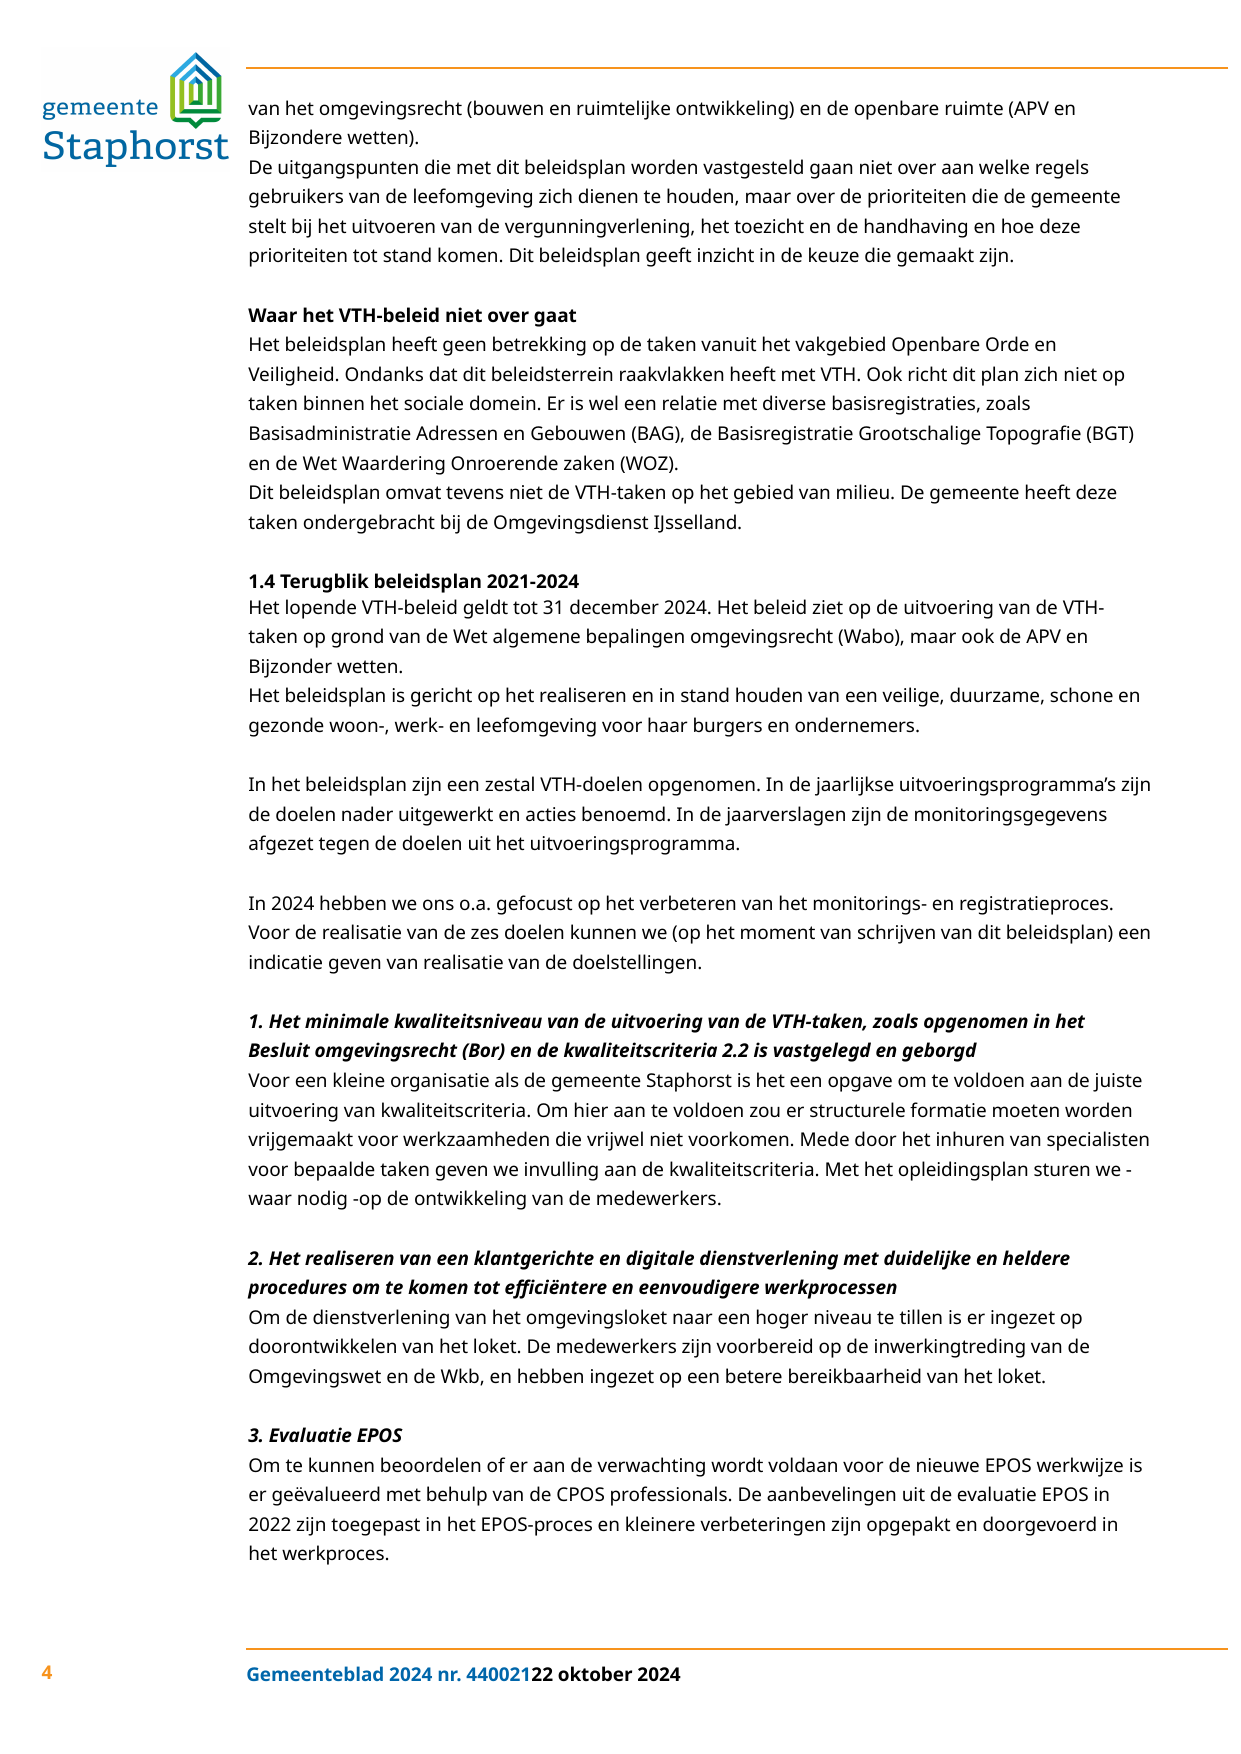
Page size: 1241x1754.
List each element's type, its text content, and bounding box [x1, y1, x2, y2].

text van het omgevingsrecht (bouwen en ruimtelijke ontwikkeling) en de openbare ruimte (APV en Bijzondere wetten). [248, 95, 1152, 150]
text Het lopende VTH-beleid geldt tot 31 december 2024. Het beleid ziet op de uitvoering van de VTH-taken op grond van de Wet algemene bepalingen omgevingsrecht (Wabo), maar ook de APV en Bijzonder wetten. [248, 594, 1152, 679]
text 2. Het realiseren van een klantgerichte en digitale dienstverlening met duidelijke en heldere procedures om te komen tot efficiëntere en eenvoudigere werkprocessen [248, 1245, 1152, 1300]
text 1.4 Terugblik beleidsplan 2021-2024 [248, 568, 1152, 594]
text 1. Het minimale kwaliteitsniveau van de uitvoering van de VTH-taken, zoals opgenomen in het Besluit omgevingsrecht (Bor) en de kwaliteitscriteria 2.2 is vastgelegd en geborgd [248, 1008, 1152, 1063]
text In 2024 hebben we ons o.a. gefocust op het verbeteren van het monitorings- en registratieproces. Voor de realisatie van de zes doelen kunnen we (op het moment van schrijven van dit beleidsplan) een indicatie geven van realisatie van de doelstellingen. [248, 890, 1152, 974]
text 3. Evaluatie EPOS [248, 1422, 1152, 1448]
text In het beleidsplan zijn een zestal VTH-doelen opgenomen. In de jaarlijkse uitvoeringsprogramma’s zijn de doelen nader uitgewerkt en acties benoemd. In de jaarverslagen zijn de monitoringsgegevens afgezet tegen de doelen uit het uitvoeringsprogramma. [248, 771, 1152, 856]
text Waar het VTH-beleid niet over gaat [248, 302, 1152, 328]
text Om te kunnen beoordelen of er aan de verwachting wordt voldaan voor de nieuwe EPOS werkwijze is er geëvalueerd met behulp van de CPOS professionals. De aanbevelingen uit de evaluatie EPOS in 2022 zijn toegepast in het EPOS-proces en kleinere verbeteringen zijn opgepakt en doorgevoerd in het werkproces. [248, 1452, 1152, 1566]
picture [41, 47, 231, 172]
text Voor een kleine organisatie als de gemeente Staphorst is het een opgave om te voldoen aan de juiste uitvoering van kwaliteitscriteria. Om hier aan te voldoen zou er structurele formatie moeten worden vrijgemaakt voor werkzaamheden die vrijwel niet voorkomen. Mede door het inhuren van specialisten voor bepaalde taken geven we invulling aan de kwaliteitscriteria. Met het opleidingsplan sturen we - waar nodig -op de ontwikkeling van de medewerkers. [248, 1067, 1152, 1211]
text Om de dienstverlening van het omgevingsloket naar een hoger niveau te tillen is er ingezet op doorontwikkelen van het loket. De medewerkers zijn voorbereid op de inwerkingtreding van de Omgevingswet en de Wkb, en hebben ingezet op een betere bereikbaarheid van het loket. [248, 1304, 1152, 1389]
text Dit beleidsplan omvat tevens niet de VTH-taken op het gebied van milieu. De gemeente heeft deze taken ondergebracht bij de Omgevingsdienst IJsselland. [248, 479, 1152, 535]
text Het beleidsplan heeft geen betrekking op de taken vanuit het vakgebied Openbare Orde en Veiligheid. Ondanks dat dit beleidsterrein raakvlakken heeft met VTH. Ook richt dit plan zich niet op taken binnen het sociale domein. Er is wel een relatie met diverse basisregistraties, zoals Basisadministratie Adressen en Gebouwen (BAG), de Basisregistratie Grootschalige Topografie (BGT) en de Wet Waardering Onroerende zaken (WOZ). [248, 331, 1152, 476]
text Het beleidsplan is gericht op het realiseren en in stand houden van een veilige, duurzame, schone en gezonde woon-, werk- en leefomgeving voor haar burgers en ondernemers. [248, 683, 1152, 738]
text De uitgangspunten die met dit beleidsplan worden vastgesteld gaan niet over aan welke regels gebruikers van de leefomgeving zich dienen te houden, maar over de prioriteiten die de gemeente stelt bij het uitvoeren van de vergunningverlening, het toezicht en de handhaving en hoe deze prioriteiten tot stand komen. Dit beleidsplan geeft inzicht in de keuze die gemaakt zijn. [248, 154, 1152, 268]
